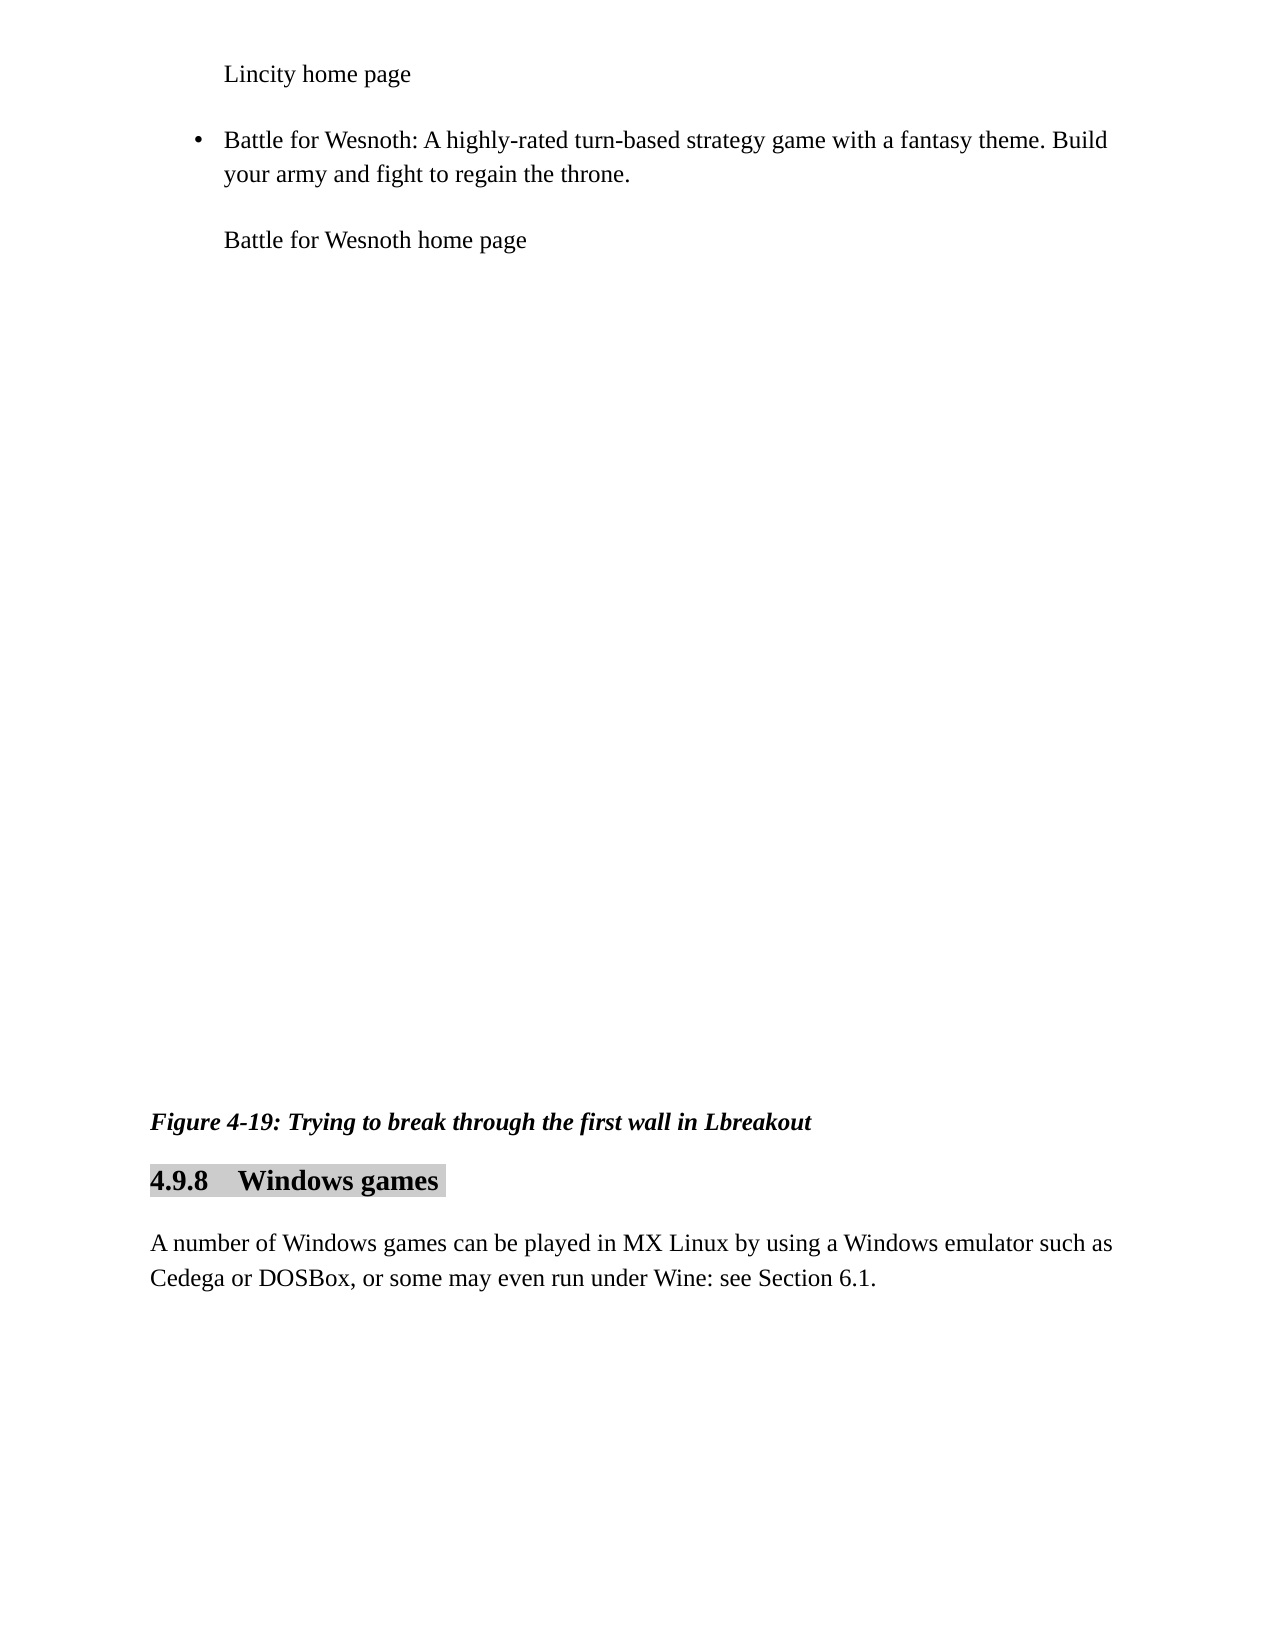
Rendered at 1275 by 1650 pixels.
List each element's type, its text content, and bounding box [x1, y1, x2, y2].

list Battle for Wesnoth: A highly-rated turn-based strategy game with a fantasy theme. Build your army and fight to regain the throne. [194, 125, 1125, 188]
text Figure 4-19: Trying to break through the first wall in Lbreakout [150, 1107, 1125, 1135]
list Lincity home page [194, 59, 1125, 88]
text A number of Windows games can be played in MX Linux by using a Windows emulator such as Cedega or DOSBox, or some may even run under Wine: see Section 6.1. [150, 1228, 1125, 1291]
list Battle for Wesnoth home page [194, 225, 1125, 254]
subtitle 4.9.8 Windows games [150, 1163, 1125, 1197]
